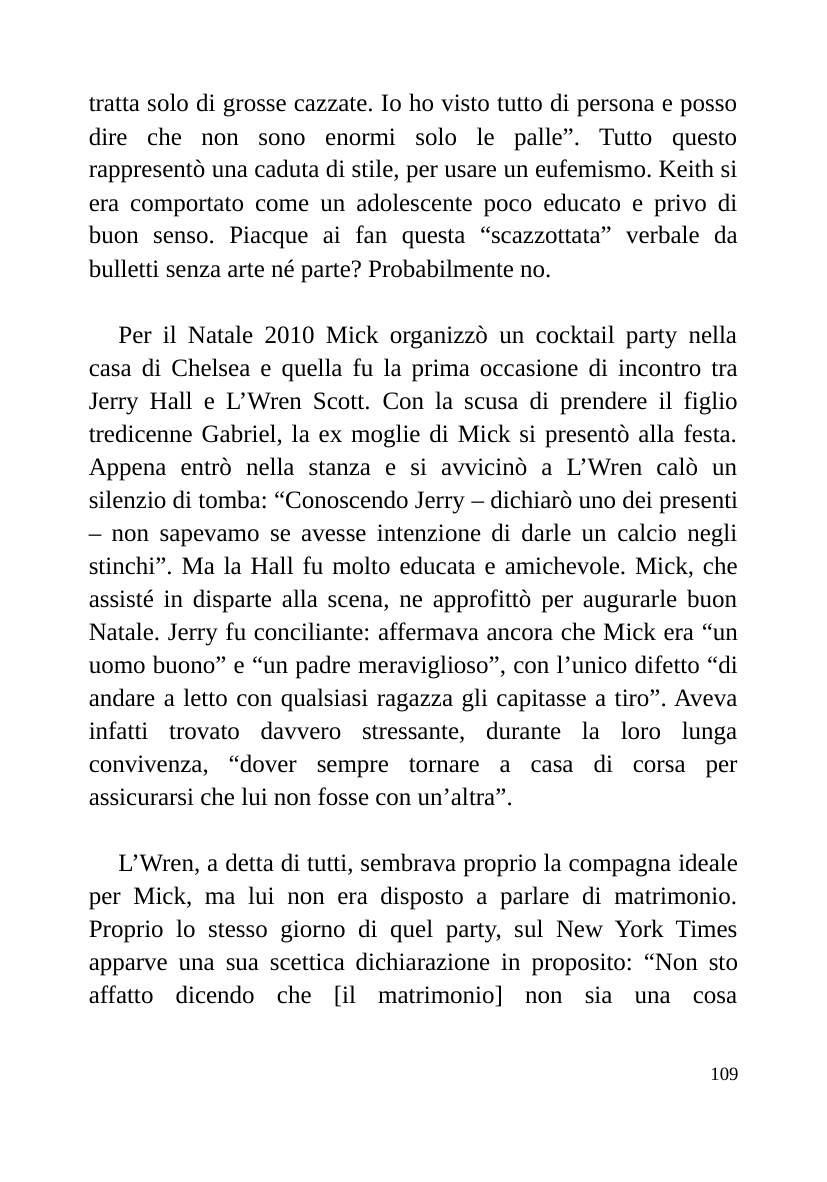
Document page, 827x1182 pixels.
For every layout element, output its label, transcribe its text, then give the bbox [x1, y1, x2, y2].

text L’Wren, a detta di tutti, sembrava proprio la compagna ideale per Mick, ma lui non era disposto a parlare di matrimonio. Proprio lo stesso giorno di quel party, sul New York Times apparve una sua scettica dichiarazione in proposito: “Non sto affatto dicendo che [il matrimonio] non sia una cosa [88, 848, 738, 1009]
text tratta solo di grosse cazzate. Io ho visto tutto di persona e posso dire che non sono enormi solo le palle”. Tutto questo rappresentò una caduta di stile, per usare un eufemismo. Keith si era comportato come un adolescente poco educato e privo di buon senso. Piacque ai fan questa “scazzottata” verbale da bulletti senza arte né parte? Probabilmente no. [88, 88, 738, 282]
text Per il Natale 2010 Mick organizzò un cocktail party nella casa di Chelsea e quella fu la prima occasione di incontro tra Jerry Hall e L’Wren Scott. Con la scusa di prendere il figlio tredicenne Gabriel, la ex moglie di Mick si presentò alla festa. Appena entrò nella stanza e si avvicinò a L’Wren calò un silenzio di tomba: “Conoscendo Jerry ‒ dichiarò uno dei presenti ‒ non sapevamo se avesse intenzione di darle un calcio negli stinchi”. Ma la Hall fu molto educata e amichevole. Mick, che assisté in disparte alla scena, ne approfittò per augurarle buon Natale. Jerry fu conciliante: affermava ancora che Mick era “un uomo buono” e “un padre meraviglioso”, con l’unico difetto “di andare a letto con qualsiasi ragazza gli capitasse a tiro”. Aveva infatti trovato davvero stressante, durante la loro lunga convivenza, “dover sempre tornare a casa di corsa per assicurarsi che lui non fosse con un’altra”. [88, 320, 738, 811]
